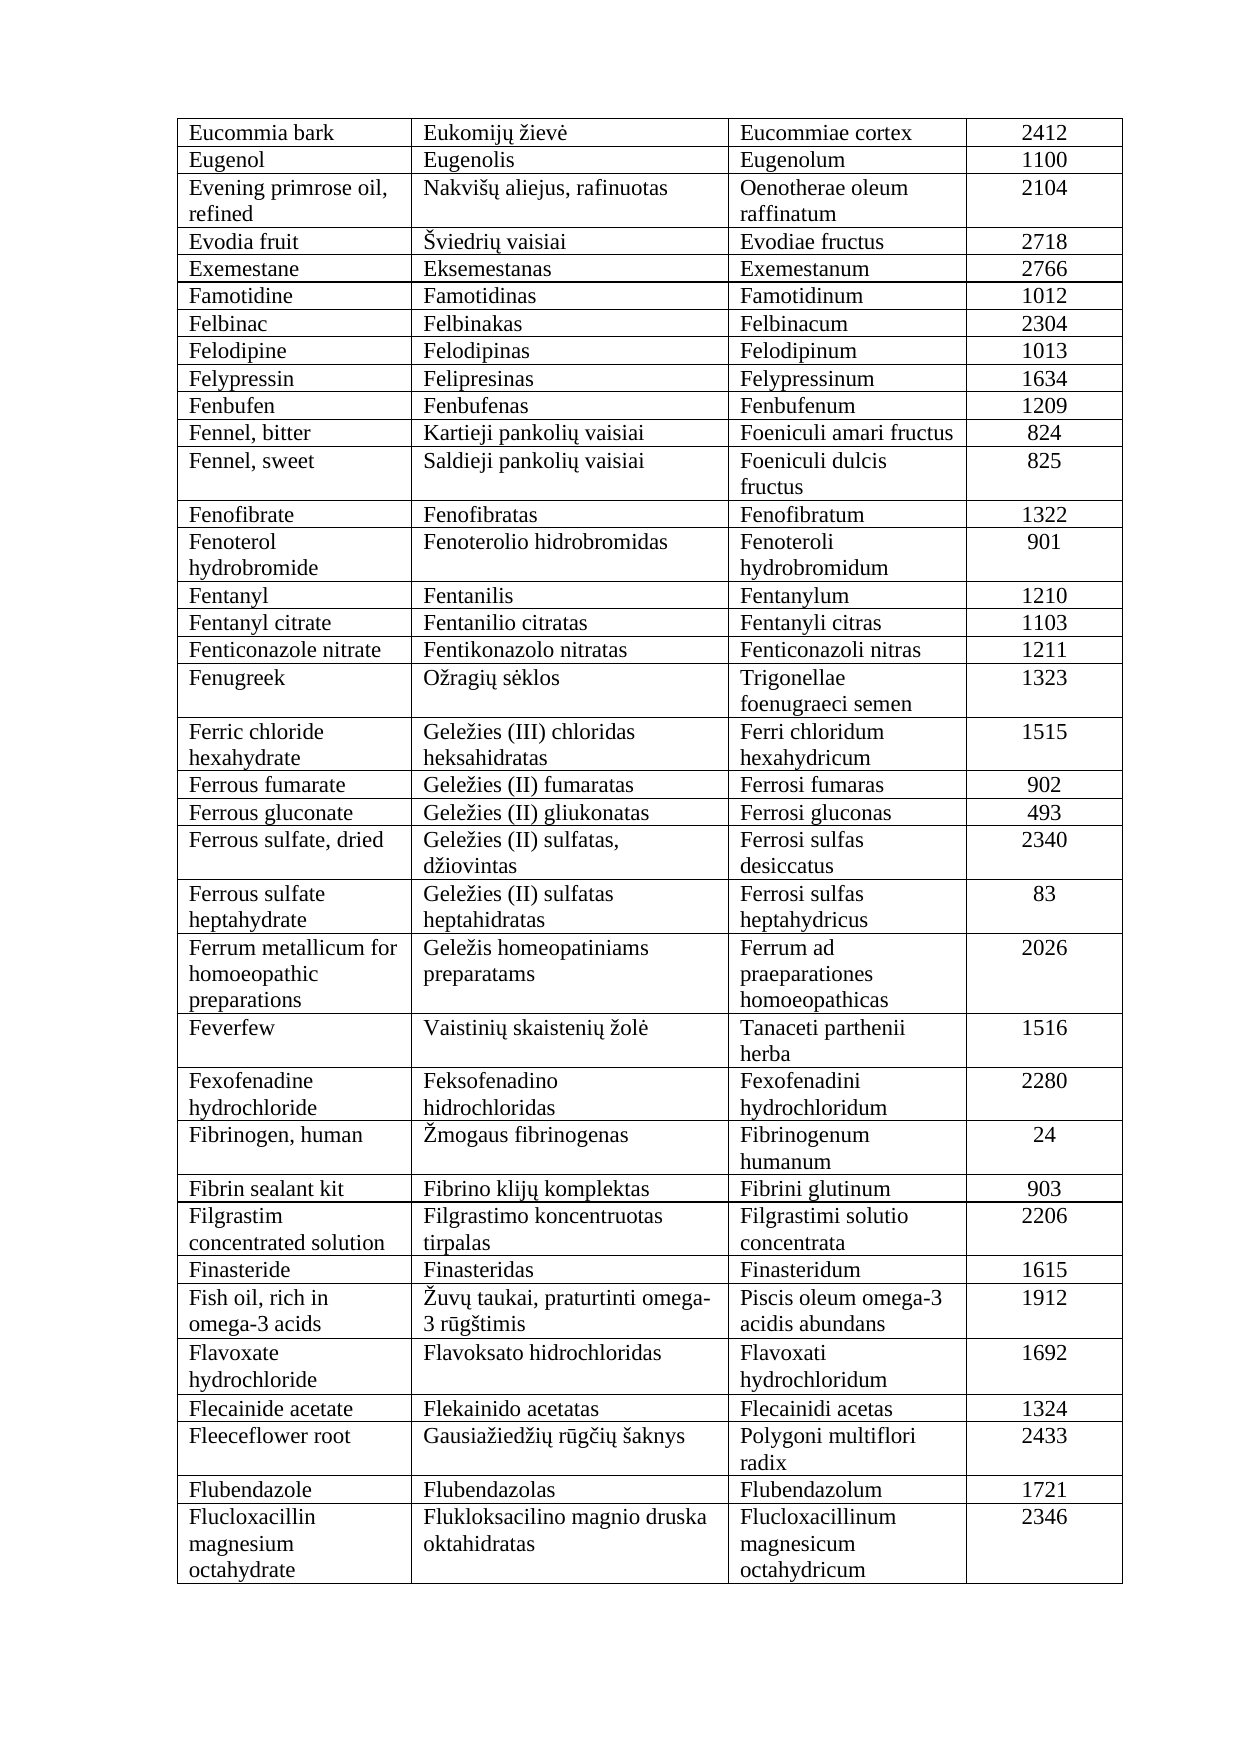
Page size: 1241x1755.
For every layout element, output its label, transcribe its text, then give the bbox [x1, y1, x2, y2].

table_cell Felodipinas [412, 337, 728, 364]
table_cell Tanaceti parthenii herba [729, 1014, 966, 1067]
table_cell 493 [967, 799, 1122, 825]
table_cell Fenoteroli hydrobromidum [729, 528, 966, 581]
table_cell Famotidinum [729, 283, 966, 309]
table_cell Feksofenadino hidrochloridas [412, 1068, 728, 1120]
table_cell Kartieji pankolių vaisiai [412, 420, 728, 446]
table_cell Fibrin sealant kit [178, 1175, 411, 1201]
table_cell 2412 [967, 119, 1122, 146]
table_cell Foeniculi dulcis fructus [729, 447, 966, 499]
table_cell Famotidine [178, 283, 411, 309]
table_cell 1209 [967, 392, 1122, 418]
table_cell Geležis homeopatiniams preparatams [412, 934, 728, 1013]
table_cell Fenoterolio hidrobromidas [412, 528, 728, 581]
table_cell 1912 [967, 1284, 1122, 1338]
table_cell Flucloxacillin magnesium octahydrate [178, 1504, 411, 1582]
table_cell Geležies (II) fumaratas [412, 771, 728, 798]
table_cell Ferrous sulfate, dried [178, 826, 411, 879]
table_cell Fentanyli citras [729, 609, 966, 636]
table_cell Flubendazole [178, 1476, 411, 1502]
table_cell Flavoksato hidrochloridas [412, 1339, 728, 1394]
table_cell 903 [967, 1175, 1122, 1201]
table_cell Eugenolis [412, 147, 728, 173]
table_cell Felypressin [178, 365, 411, 391]
table_cell Fentanyl citrate [178, 609, 411, 636]
table_cell 1103 [967, 609, 1122, 636]
table_cell 2718 [967, 228, 1122, 254]
table_cell Fenugreek [178, 664, 411, 717]
table_cell Ferrum ad praeparationes homoeopathicas [729, 934, 966, 1013]
table_cell Oenotherae oleum raffinatum [729, 174, 966, 227]
table_cell Eugenol [178, 147, 411, 173]
table_cell Fentanilio citratas [412, 609, 728, 636]
table_cell Nakvišų aliejus, rafinuotas [412, 174, 728, 227]
table_cell 1012 [967, 283, 1122, 309]
table_cell Flavoxate hydrochloride [178, 1339, 411, 1394]
table_cell Vaistinių skaistenių žolė [412, 1014, 728, 1067]
table_cell Flavoxati hydrochloridum [729, 1339, 966, 1394]
table_cell Ferrous gluconate [178, 799, 411, 825]
table_cell Eukomijų žievė [412, 119, 728, 146]
table_cell Fenofibrate [178, 501, 411, 527]
table_cell 2104 [967, 174, 1122, 227]
table_cell Felbinakas [412, 310, 728, 336]
table_cell Finasteridum [729, 1256, 966, 1283]
table_cell Fenbufen [178, 392, 411, 418]
table_cell Exemestanum [729, 255, 966, 281]
table_cell Fibrini glutinum [729, 1175, 966, 1201]
table_cell Geležies (III) chloridas heksahidratas [412, 718, 728, 770]
table_cell Fentikonazolo nitratas [412, 637, 728, 663]
table_cell Polygoni multiflori radix [729, 1422, 966, 1475]
table_cell 1211 [967, 637, 1122, 663]
table_cell 1516 [967, 1014, 1122, 1067]
table_cell 1322 [967, 501, 1122, 527]
table_cell Foeniculi amari fructus [729, 420, 966, 446]
table_cell Fenbufenas [412, 392, 728, 418]
table_cell Fenofibratum [729, 501, 966, 527]
table_cell Evening primrose oil, refined [178, 174, 411, 227]
table_cell 2304 [967, 310, 1122, 336]
table_cell Fentanilis [412, 582, 728, 608]
table_cell Felodipine [178, 337, 411, 364]
table_cell 2433 [967, 1422, 1122, 1475]
table_cell Evodiae fructus [729, 228, 966, 254]
table_cell Žuvų taukai, praturtinti omega-3 rūgštimis [412, 1284, 728, 1338]
table_cell 1634 [967, 365, 1122, 391]
table_cell Ferri chloridum hexahydricum [729, 718, 966, 770]
table_cell Fibrino klijų komplektas [412, 1175, 728, 1201]
table_cell Filgrastimo koncentruotas tirpalas [412, 1203, 728, 1255]
table_cell Ferrosi sulfas heptahydricus [729, 880, 966, 933]
table_cell Fibrinogen, human [178, 1121, 411, 1174]
table_cell 2346 [967, 1504, 1122, 1582]
table_cell Geležies (II) sulfatas heptahidratas [412, 880, 728, 933]
table_cell Ferrosi sulfas desiccatus [729, 826, 966, 879]
table_cell Fibrinogenum humanum [729, 1121, 966, 1174]
table_cell Fish oil, rich in omega-3 acids [178, 1284, 411, 1338]
table_cell Fennel, bitter [178, 420, 411, 446]
table_cell Felypressinum [729, 365, 966, 391]
table_cell Famotidinas [412, 283, 728, 309]
table_cell Ferrous sulfate heptahydrate [178, 880, 411, 933]
table_cell 1210 [967, 582, 1122, 608]
table_cell Felodipinum [729, 337, 966, 364]
table_cell Saldieji pankolių vaisiai [412, 447, 728, 499]
table_cell 901 [967, 528, 1122, 581]
table_cell 1323 [967, 664, 1122, 717]
table_cell Fenofibratas [412, 501, 728, 527]
table_cell Fleeceflower root [178, 1422, 411, 1475]
table_cell Evodia fruit [178, 228, 411, 254]
table_cell Fexofenadini hydrochloridum [729, 1068, 966, 1120]
table_cell Flekainido acetatas [412, 1395, 728, 1421]
table_cell 824 [967, 420, 1122, 446]
table_cell Filgrastimi solutio concentrata [729, 1203, 966, 1255]
table_cell Ferrosi fumaras [729, 771, 966, 798]
table_cell Žmogaus fibrinogenas [412, 1121, 728, 1174]
table_cell Exemestane [178, 255, 411, 281]
table_cell 2026 [967, 934, 1122, 1013]
table_cell 1692 [967, 1339, 1122, 1394]
table_cell Ferrosi gluconas [729, 799, 966, 825]
table_cell 902 [967, 771, 1122, 798]
table_cell Fennel, sweet [178, 447, 411, 499]
table_cell Fentanylum [729, 582, 966, 608]
table_cell Felbinacum [729, 310, 966, 336]
table_cell Eksemestanas [412, 255, 728, 281]
table_cell 825 [967, 447, 1122, 499]
table_cell Trigonellae foenugraeci semen [729, 664, 966, 717]
table_cell 83 [967, 880, 1122, 933]
table_cell Felbinac [178, 310, 411, 336]
table_cell 1615 [967, 1256, 1122, 1283]
table_cell Finasteridas [412, 1256, 728, 1283]
table_cell Fenoterol hydrobromide [178, 528, 411, 581]
table_cell Piscis oleum omega-3 acidis abundans [729, 1284, 966, 1338]
table_cell Flubendazolum [729, 1476, 966, 1502]
table_cell Flubendazolas [412, 1476, 728, 1502]
table_cell Eucommia bark [178, 119, 411, 146]
table_cell Fenticonazole nitrate [178, 637, 411, 663]
table_cell Geležies (II) sulfatas, džiovintas [412, 826, 728, 879]
table_cell Eugenolum [729, 147, 966, 173]
table_cell Filgrastim concentrated solution [178, 1203, 411, 1255]
table_cell Gausiažiedžių rūgčių šaknys [412, 1422, 728, 1475]
table_cell Ferrum metallicum for homoeopathic preparations [178, 934, 411, 1013]
table_cell Ožragių sėklos [412, 664, 728, 717]
table_cell Flucloxacillinum magnesicum octahydricum [729, 1504, 966, 1582]
table_cell Fexofenadine hydrochloride [178, 1068, 411, 1120]
table_cell Flecainidi acetas [729, 1395, 966, 1421]
table_cell Geležies (II) gliukonatas [412, 799, 728, 825]
table_cell Fenticonazoli nitras [729, 637, 966, 663]
table_cell 2340 [967, 826, 1122, 879]
table_cell 1013 [967, 337, 1122, 364]
table_cell Flecainide acetate [178, 1395, 411, 1421]
table_cell Šviedrių vaisiai [412, 228, 728, 254]
table_cell 2206 [967, 1203, 1122, 1255]
table_cell Felipresinas [412, 365, 728, 391]
table_cell Fentanyl [178, 582, 411, 608]
table_cell 1721 [967, 1476, 1122, 1502]
table_cell 1100 [967, 147, 1122, 173]
table_cell 24 [967, 1121, 1122, 1174]
table_cell 1324 [967, 1395, 1122, 1421]
table_cell Eucommiae cortex [729, 119, 966, 146]
table_cell 2766 [967, 255, 1122, 281]
table_cell 2280 [967, 1068, 1122, 1120]
table_cell Flukloksacilino magnio druska oktahidratas [412, 1504, 728, 1582]
table_cell Fenbufenum [729, 392, 966, 418]
table_cell 1515 [967, 718, 1122, 770]
table_cell Ferrous fumarate [178, 771, 411, 798]
table_cell Ferric chloride hexahydrate [178, 718, 411, 770]
table_cell Finasteride [178, 1256, 411, 1283]
table_cell Feverfew [178, 1014, 411, 1067]
